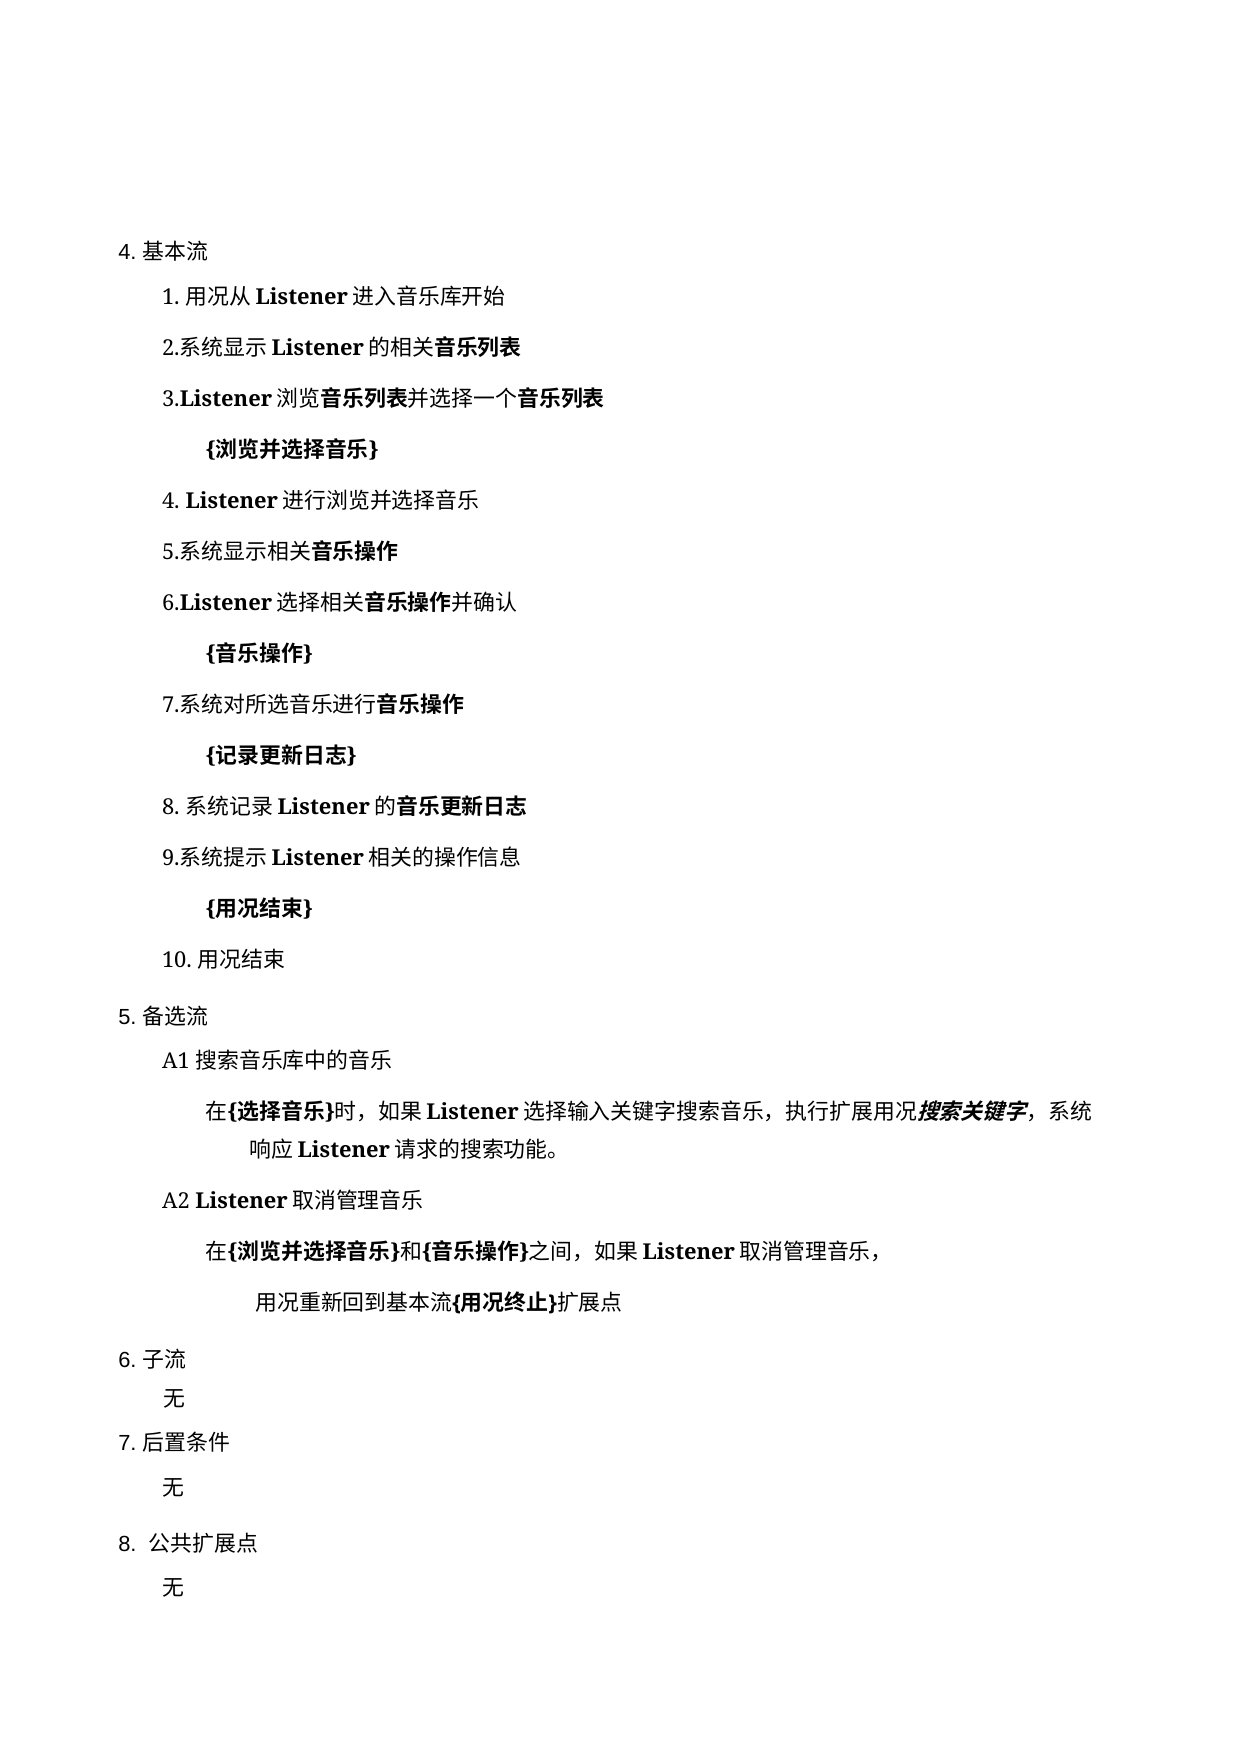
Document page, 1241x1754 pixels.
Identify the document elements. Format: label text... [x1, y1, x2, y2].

subtitle 后置条件 [118, 1425, 1122, 1457]
text 5.系统显示相关音乐操作 [118, 534, 1122, 566]
subtitle 子流 [118, 1342, 1122, 1373]
text 7.系统对所选音乐进行音乐操作 [118, 687, 1122, 719]
text 无 [118, 1570, 1122, 1602]
text 1. 用况从Listener进入音乐库开始 [118, 279, 1122, 311]
text 无 [118, 1379, 1122, 1413]
text A1 搜索音乐库中的音乐 [118, 1043, 1122, 1075]
text 无 [118, 1470, 1122, 1501]
text A2 Listener取消管理音乐 [118, 1183, 1122, 1215]
text 3.Listener浏览音乐列表并选择一个音乐列表 [118, 381, 1122, 413]
text {记录更新日志} [118, 738, 1122, 770]
text 2.系统显示Listener的相关音乐列表 [118, 330, 1122, 362]
subtitle 备选流 [118, 999, 1122, 1030]
text 在{浏览并选择音乐}和{音乐操作}之间，如果Listener取消管理音乐， [118, 1234, 1122, 1266]
text {音乐操作} [118, 636, 1122, 668]
text 4. Listener进行浏览并选择音乐 [118, 483, 1122, 515]
text 10. 用况结束 [118, 942, 1122, 974]
text {浏览并选择音乐} [118, 432, 1122, 464]
text 8. 系统记录Listener的音乐更新日志 [118, 789, 1122, 821]
text 6.Listener选择相关音乐操作并确认 [118, 585, 1122, 617]
text 9.系统提示Listener相关的操作信息 [118, 840, 1122, 872]
subtitle 公共扩展点 [118, 1526, 1122, 1557]
text 在{选择音乐}时，如果Listener选择输入关键字搜索音乐，执行扩展用况搜索关键字，系统 响应Listener请求的搜索功能。 [118, 1094, 1122, 1164]
text {用况结束} [118, 891, 1122, 923]
subtitle 基本流 [118, 234, 1122, 266]
text 用况重新回到基本流{用况终止}扩展点 [118, 1285, 1122, 1317]
